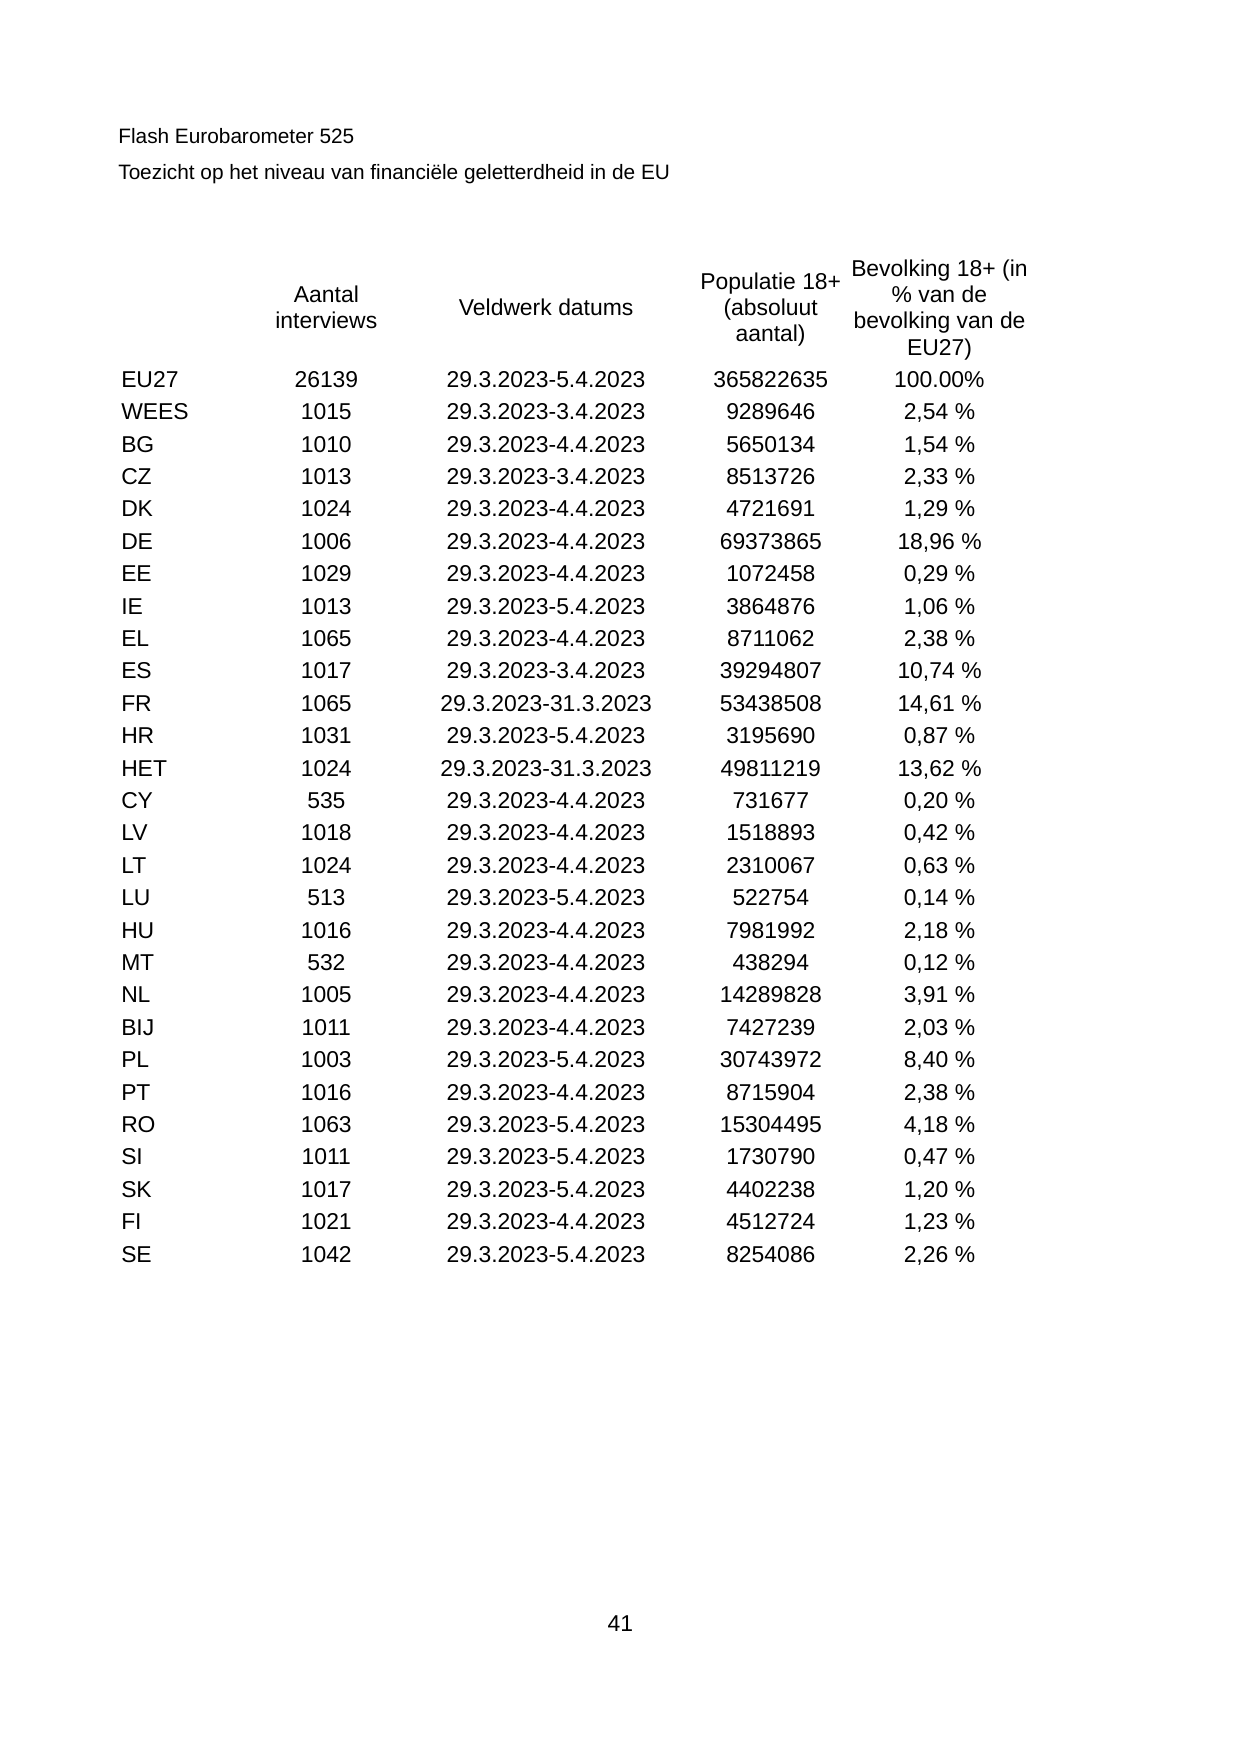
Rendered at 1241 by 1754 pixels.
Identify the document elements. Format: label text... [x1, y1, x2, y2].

table_cell SE [118, 1238, 257, 1270]
table_cell 100.00% [845, 363, 1034, 395]
table_cell 1065 [257, 622, 395, 654]
table_cell 1015 [257, 395, 395, 428]
table_cell 1017 [257, 1173, 395, 1205]
table_cell 7981992 [696, 914, 845, 946]
table_cell 29.3.2023-4.4.2023 [395, 622, 696, 654]
table_cell 1005 [257, 978, 395, 1011]
table_cell 1730790 [696, 1140, 845, 1173]
table_cell 29.3.2023-31.3.2023 [395, 752, 696, 784]
table_cell 1,06 % [845, 590, 1034, 622]
table_cell LV [118, 816, 257, 849]
table_cell 0,12 % [845, 946, 1034, 978]
table_cell 26139 [257, 363, 395, 395]
table_cell 0,63 % [845, 849, 1034, 881]
table_header Bevolking 18+ (in % van de bevolking van de EU27) [845, 252, 1034, 363]
table_cell FI [118, 1205, 257, 1237]
table_cell 2,33 % [845, 460, 1034, 492]
table_cell 1063 [257, 1108, 395, 1140]
table_cell HR [118, 719, 257, 752]
table_cell 29.3.2023-5.4.2023 [395, 1140, 696, 1173]
table_cell 1,20 % [845, 1173, 1034, 1205]
table_cell 1042 [257, 1238, 395, 1270]
table_cell HET [118, 752, 257, 784]
table_cell 2,26 % [845, 1238, 1034, 1270]
table_cell 29.3.2023-5.4.2023 [395, 1238, 696, 1270]
table_cell 9289646 [696, 395, 845, 428]
table_cell 4402238 [696, 1173, 845, 1205]
table_cell 2,03 % [845, 1011, 1034, 1043]
table_header Aantal interviews [257, 252, 395, 363]
table_cell 1065 [257, 687, 395, 719]
table_cell 49811219 [696, 752, 845, 784]
table_cell 3195690 [696, 719, 845, 752]
table_cell CY [118, 784, 257, 816]
table_cell PT [118, 1076, 257, 1108]
table_cell 0,20 % [845, 784, 1034, 816]
table_cell 1011 [257, 1011, 395, 1043]
table_cell RO [118, 1108, 257, 1140]
table_cell 0,29 % [845, 557, 1034, 589]
table_cell MT [118, 946, 257, 978]
table_cell 29.3.2023-4.4.2023 [395, 428, 696, 460]
table_cell 10,74 % [845, 654, 1034, 687]
table_cell CZ [118, 460, 257, 492]
table_cell DE [118, 525, 257, 557]
table_cell 1016 [257, 914, 395, 946]
table_cell 1006 [257, 525, 395, 557]
table_cell 29.3.2023-5.4.2023 [395, 1173, 696, 1205]
table_cell 1018 [257, 816, 395, 849]
table_cell 29.3.2023-4.4.2023 [395, 946, 696, 978]
table_cell 1031 [257, 719, 395, 752]
table_cell 1024 [257, 849, 395, 881]
table_cell 2310067 [696, 849, 845, 881]
table_cell 1017 [257, 654, 395, 687]
table_cell DK [118, 493, 257, 525]
table_cell 4512724 [696, 1205, 845, 1237]
table_cell 4,18 % [845, 1108, 1034, 1140]
table_cell 5650134 [696, 428, 845, 460]
table_cell 29.3.2023-4.4.2023 [395, 784, 696, 816]
table_cell IE [118, 590, 257, 622]
table_cell 8513726 [696, 460, 845, 492]
table_cell 14289828 [696, 978, 845, 1011]
table_cell 0,14 % [845, 881, 1034, 913]
table_cell 3864876 [696, 590, 845, 622]
table_cell LU [118, 881, 257, 913]
table_cell 29.3.2023-5.4.2023 [395, 719, 696, 752]
table_cell 522754 [696, 881, 845, 913]
table_cell NL [118, 978, 257, 1011]
table_cell 29.3.2023-3.4.2023 [395, 395, 696, 428]
table_cell EL [118, 622, 257, 654]
table_cell ES [118, 654, 257, 687]
table_cell 29.3.2023-4.4.2023 [395, 816, 696, 849]
table_cell SI [118, 1140, 257, 1173]
table_cell 0,42 % [845, 816, 1034, 849]
table_cell 2,54 % [845, 395, 1034, 428]
table_cell 15304495 [696, 1108, 845, 1140]
table_cell 13,62 % [845, 752, 1034, 784]
table_cell 69373865 [696, 525, 845, 557]
table_cell 30743972 [696, 1043, 845, 1076]
table_cell 2,38 % [845, 622, 1034, 654]
table_cell 0,87 % [845, 719, 1034, 752]
table_cell 29.3.2023-4.4.2023 [395, 525, 696, 557]
table_cell 2,38 % [845, 1076, 1034, 1108]
table_cell HU [118, 914, 257, 946]
table_cell 1,29 % [845, 493, 1034, 525]
table_cell 0,47 % [845, 1140, 1034, 1173]
table_cell 365822635 [696, 363, 845, 395]
table_cell 29.3.2023-4.4.2023 [395, 914, 696, 946]
table_cell 1011 [257, 1140, 395, 1173]
table_cell 29.3.2023-3.4.2023 [395, 460, 696, 492]
table_cell 2,18 % [845, 914, 1034, 946]
table_cell 18,96 % [845, 525, 1034, 557]
table_cell 1016 [257, 1076, 395, 1108]
table_cell 29.3.2023-4.4.2023 [395, 849, 696, 881]
table_cell BG [118, 428, 257, 460]
table_cell WEES [118, 395, 257, 428]
table_cell 7427239 [696, 1011, 845, 1043]
table_header Populatie 18+ (absoluut aantal) [696, 252, 845, 363]
table_cell 535 [257, 784, 395, 816]
table_cell 39294807 [696, 654, 845, 687]
table_cell 1072458 [696, 557, 845, 589]
table_cell 1,23 % [845, 1205, 1034, 1237]
table_cell 1013 [257, 590, 395, 622]
table_cell 29.3.2023-4.4.2023 [395, 978, 696, 1011]
table_cell 1013 [257, 460, 395, 492]
table_cell 1518893 [696, 816, 845, 849]
table_cell 29.3.2023-5.4.2023 [395, 1043, 696, 1076]
table_cell 731677 [696, 784, 845, 816]
table_cell 29.3.2023-3.4.2023 [395, 654, 696, 687]
table_cell 53438508 [696, 687, 845, 719]
table_cell LT [118, 849, 257, 881]
table_cell 1003 [257, 1043, 395, 1076]
table_cell 29.3.2023-31.3.2023 [395, 687, 696, 719]
table_cell SK [118, 1173, 257, 1205]
table_cell 1,54 % [845, 428, 1034, 460]
table_cell 14,61 % [845, 687, 1034, 719]
table_cell 532 [257, 946, 395, 978]
table_cell 513 [257, 881, 395, 913]
table_cell 4721691 [696, 493, 845, 525]
table_cell 3,91 % [845, 978, 1034, 1011]
table_cell EU27 [118, 363, 257, 395]
table_cell 29.3.2023-5.4.2023 [395, 881, 696, 913]
table_header Veldwerk datums [395, 252, 696, 363]
table_cell EE [118, 557, 257, 589]
table_cell 29.3.2023-4.4.2023 [395, 557, 696, 589]
table_cell 1029 [257, 557, 395, 589]
table_cell 29.3.2023-5.4.2023 [395, 590, 696, 622]
table_cell 29.3.2023-4.4.2023 [395, 1076, 696, 1108]
table_cell 29.3.2023-5.4.2023 [395, 1108, 696, 1140]
table_cell 29.3.2023-5.4.2023 [395, 363, 696, 395]
table_header [118, 252, 257, 363]
table_cell 8254086 [696, 1238, 845, 1270]
table_cell 8711062 [696, 622, 845, 654]
table_cell 8715904 [696, 1076, 845, 1108]
table_cell 1010 [257, 428, 395, 460]
table_cell 29.3.2023-4.4.2023 [395, 493, 696, 525]
table_cell BIJ [118, 1011, 257, 1043]
table_cell 1021 [257, 1205, 395, 1237]
table_cell 1024 [257, 752, 395, 784]
table_cell 1024 [257, 493, 395, 525]
table_cell 29.3.2023-4.4.2023 [395, 1205, 696, 1237]
table_cell 29.3.2023-4.4.2023 [395, 1011, 696, 1043]
table_cell PL [118, 1043, 257, 1076]
table_cell FR [118, 687, 257, 719]
table_cell 438294 [696, 946, 845, 978]
table_cell 8,40 % [845, 1043, 1034, 1076]
